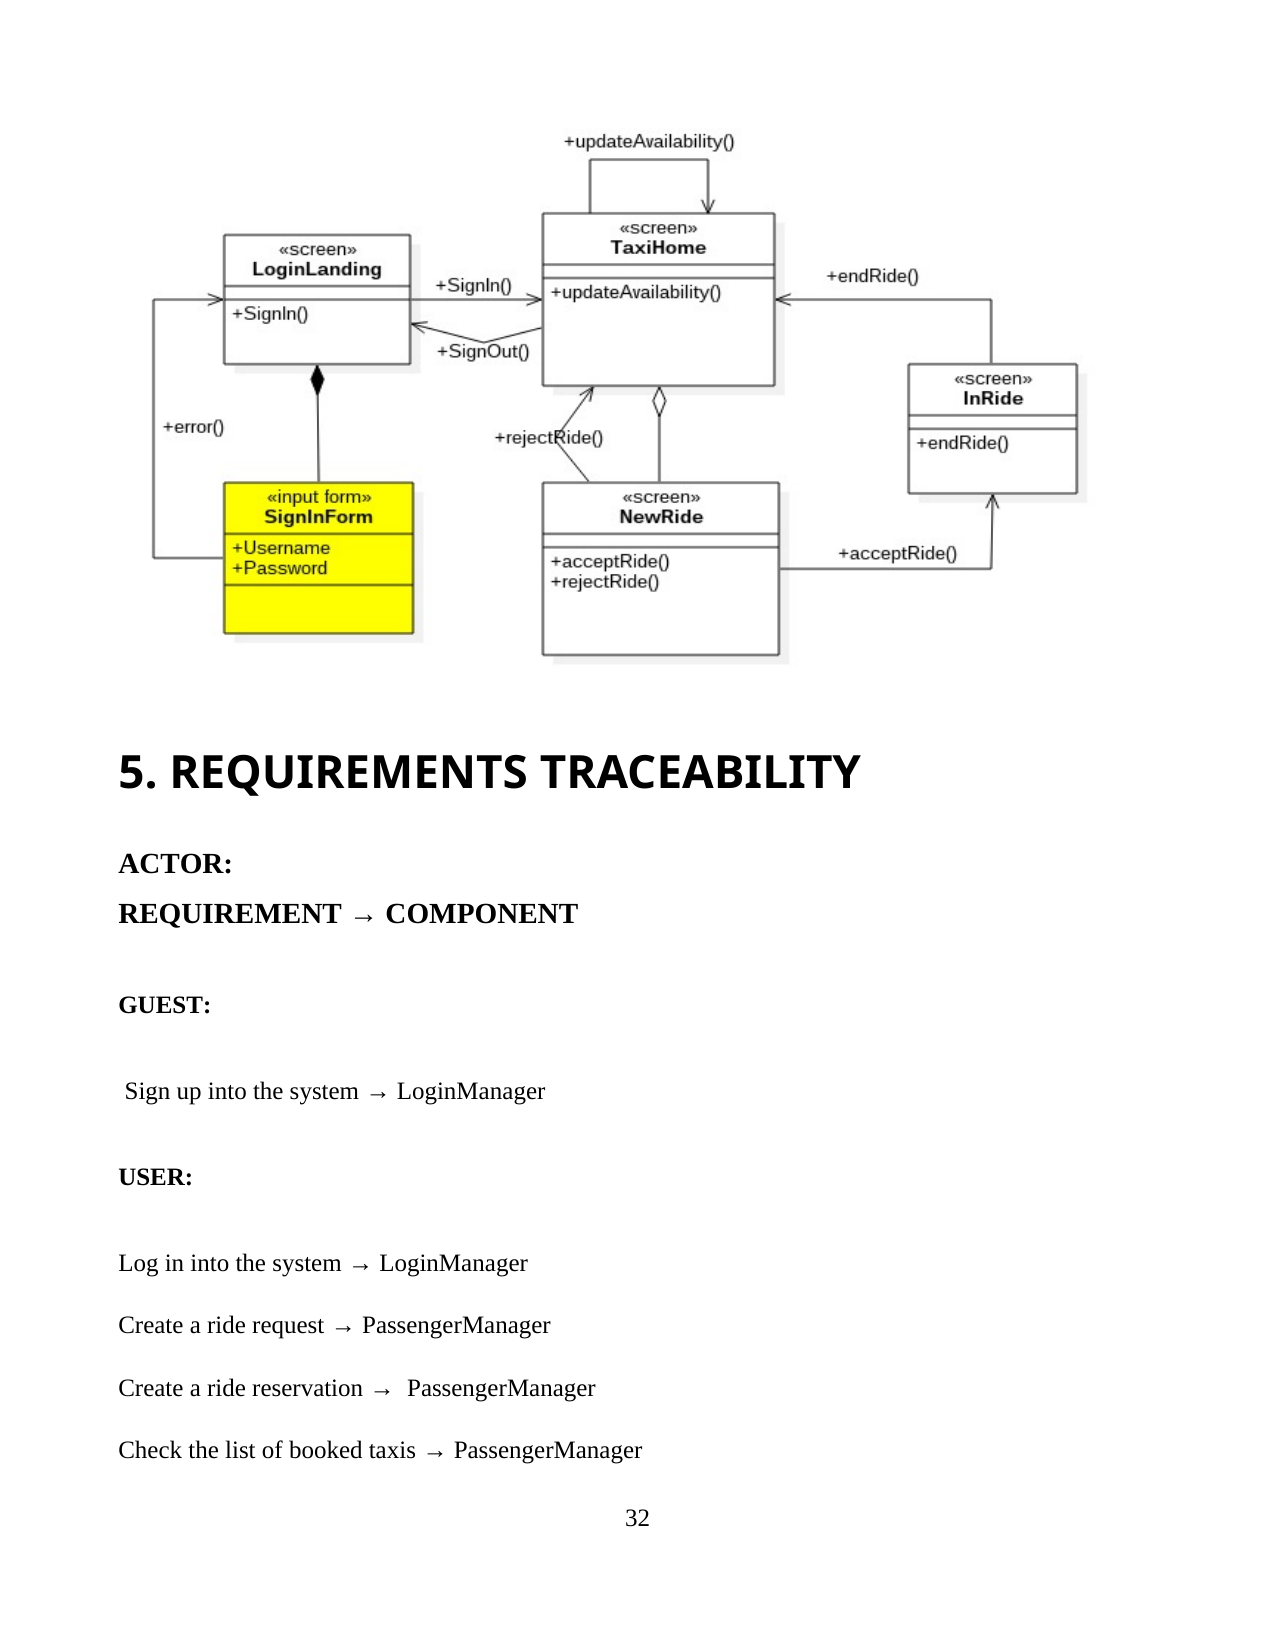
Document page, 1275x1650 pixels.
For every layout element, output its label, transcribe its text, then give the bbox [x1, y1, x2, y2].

text USER: [118, 1162, 1157, 1191]
text Create a ride reservation → PassengerManager [118, 1373, 1157, 1402]
picture [140, 118, 1136, 709]
text GUEST: [118, 990, 1157, 1018]
text Create a ride request → PassengerManager [118, 1311, 1157, 1339]
text ACTOR: [118, 846, 1157, 879]
text Sign up into the system → LoginManager [118, 1076, 1157, 1105]
text Check the list of booked taxis → PassengerManager [118, 1435, 1157, 1464]
text REQUIREMENT → COMPONENT [118, 896, 1157, 930]
text Log in into the system → LoginManager [118, 1248, 1157, 1277]
subtitle 5. REQUIREMENTS TRACEABILITY [118, 709, 1157, 802]
